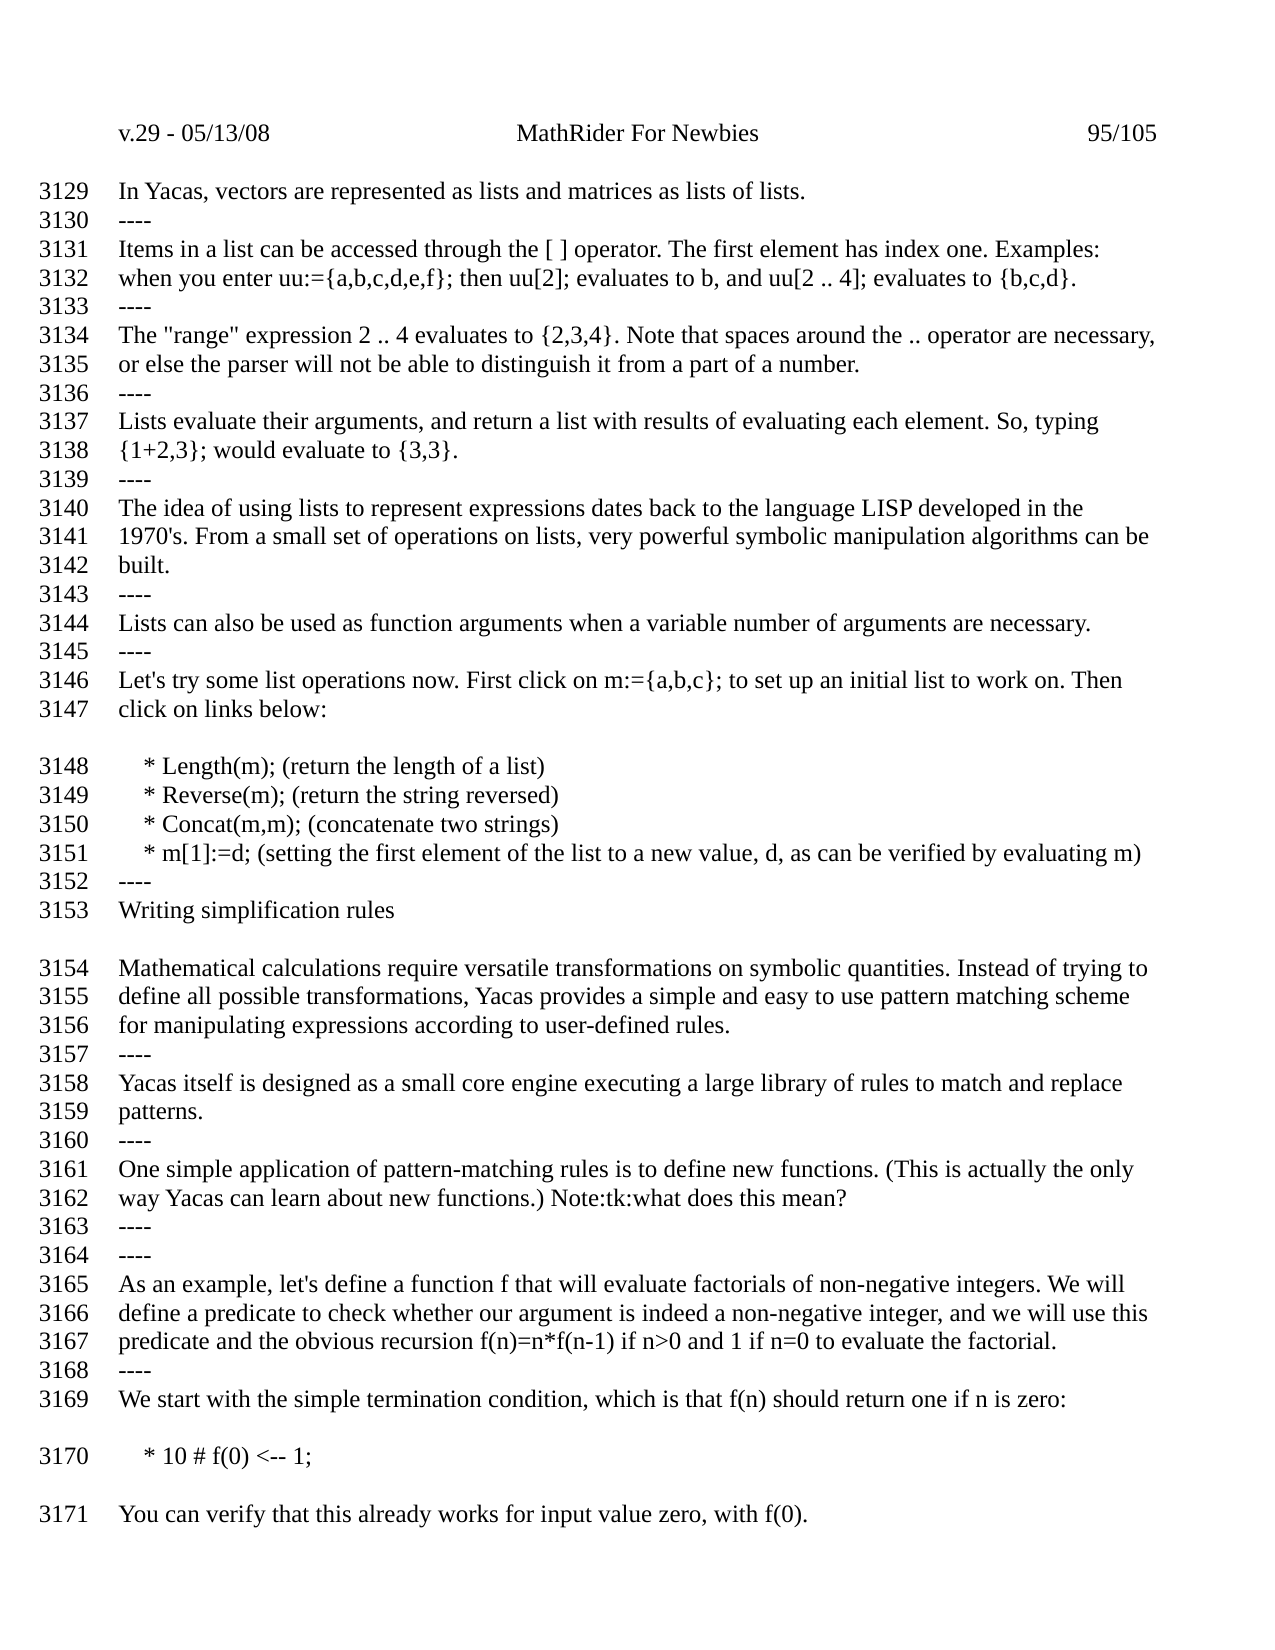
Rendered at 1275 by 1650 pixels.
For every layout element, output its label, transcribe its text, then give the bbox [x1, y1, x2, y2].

text Lists can also be used as function arguments when a variable number of arguments are necessary. [118, 608, 1157, 636]
text ---- [118, 205, 1157, 234]
text Yacas itself is designed as a small core engine executing a large library of rules to match and replace patterns. [118, 1068, 1157, 1125]
text ---- [118, 1355, 1157, 1384]
text * 10 # f(0) <-- 1; [118, 1441, 1157, 1470]
text ---- [118, 291, 1157, 320]
text In Yacas, vectors are represented as lists and matrices as lists of lists. [118, 176, 1157, 205]
text Mathematical calculations require versatile transformations on symbolic quantities. Instead of trying to define all possible transformations, Yacas provides a simple and easy to use pattern matching scheme for manipulating expressions according to user-defined rules. [118, 953, 1157, 1039]
text ---- [118, 1039, 1157, 1068]
text ---- [118, 464, 1157, 493]
text ---- [118, 636, 1157, 665]
text You can verify that this already works for input value zero, with f(0). [118, 1499, 1157, 1528]
text * m[1]:=d; (setting the first element of the list to a new value, d, as can be verified by evaluating m) [118, 838, 1157, 866]
text * Length(m); (return the length of a list) [118, 751, 1157, 780]
text ---- [118, 1125, 1157, 1154]
text ---- [118, 1211, 1157, 1240]
text Lists evaluate their arguments, and return a list with results of evaluating each element. So, typing {1+2,3}; would evaluate to {3,3}. [118, 406, 1157, 464]
text One simple application of pattern-matching rules is to define new functions. (This is actually the only way Yacas can learn about new functions.) Note:tk:what does this mean? [118, 1154, 1157, 1211]
text ---- [118, 866, 1157, 895]
text As an example, let's define a function f that will evaluate factorials of non-negative integers. We will define a predicate to check whether our argument is indeed a non-negative integer, and we will use this predicate and the obvious recursion f(n)=n*f(n-1) if n>0 and 1 if n=0 to evaluate the factorial. [118, 1269, 1157, 1355]
text ---- [118, 1240, 1157, 1269]
text * Concat(m,m); (concatenate two strings) [118, 809, 1157, 838]
text * Reverse(m); (return the string reversed) [118, 780, 1157, 809]
text The idea of using lists to represent expressions dates back to the language LISP developed in the 1970's. From a small set of operations on lists, very powerful symbolic manipulation algorithms can be built. [118, 493, 1157, 579]
text The "range" expression 2 .. 4 evaluates to {2,3,4}. Note that spaces around the .. operator are necessary, or else the parser will not be able to distinguish it from a part of a number. [118, 320, 1157, 378]
text Items in a list can be accessed through the [ ] operator. The first element has index one. Examples: when you enter uu:={a,b,c,d,e,f}; then uu[2]; evaluates to b, and uu[2 .. 4]; evaluates to {b,c,d}. [118, 234, 1157, 291]
text Let's try some list operations now. First click on m:={a,b,c}; to set up an initial list to work on. Then click on links below: [118, 665, 1157, 723]
text ---- [118, 378, 1157, 406]
text We start with the simple termination condition, which is that f(n) should return one if n is zero: [118, 1384, 1157, 1413]
text Writing simplification rules [118, 895, 1157, 924]
text ---- [118, 579, 1157, 608]
